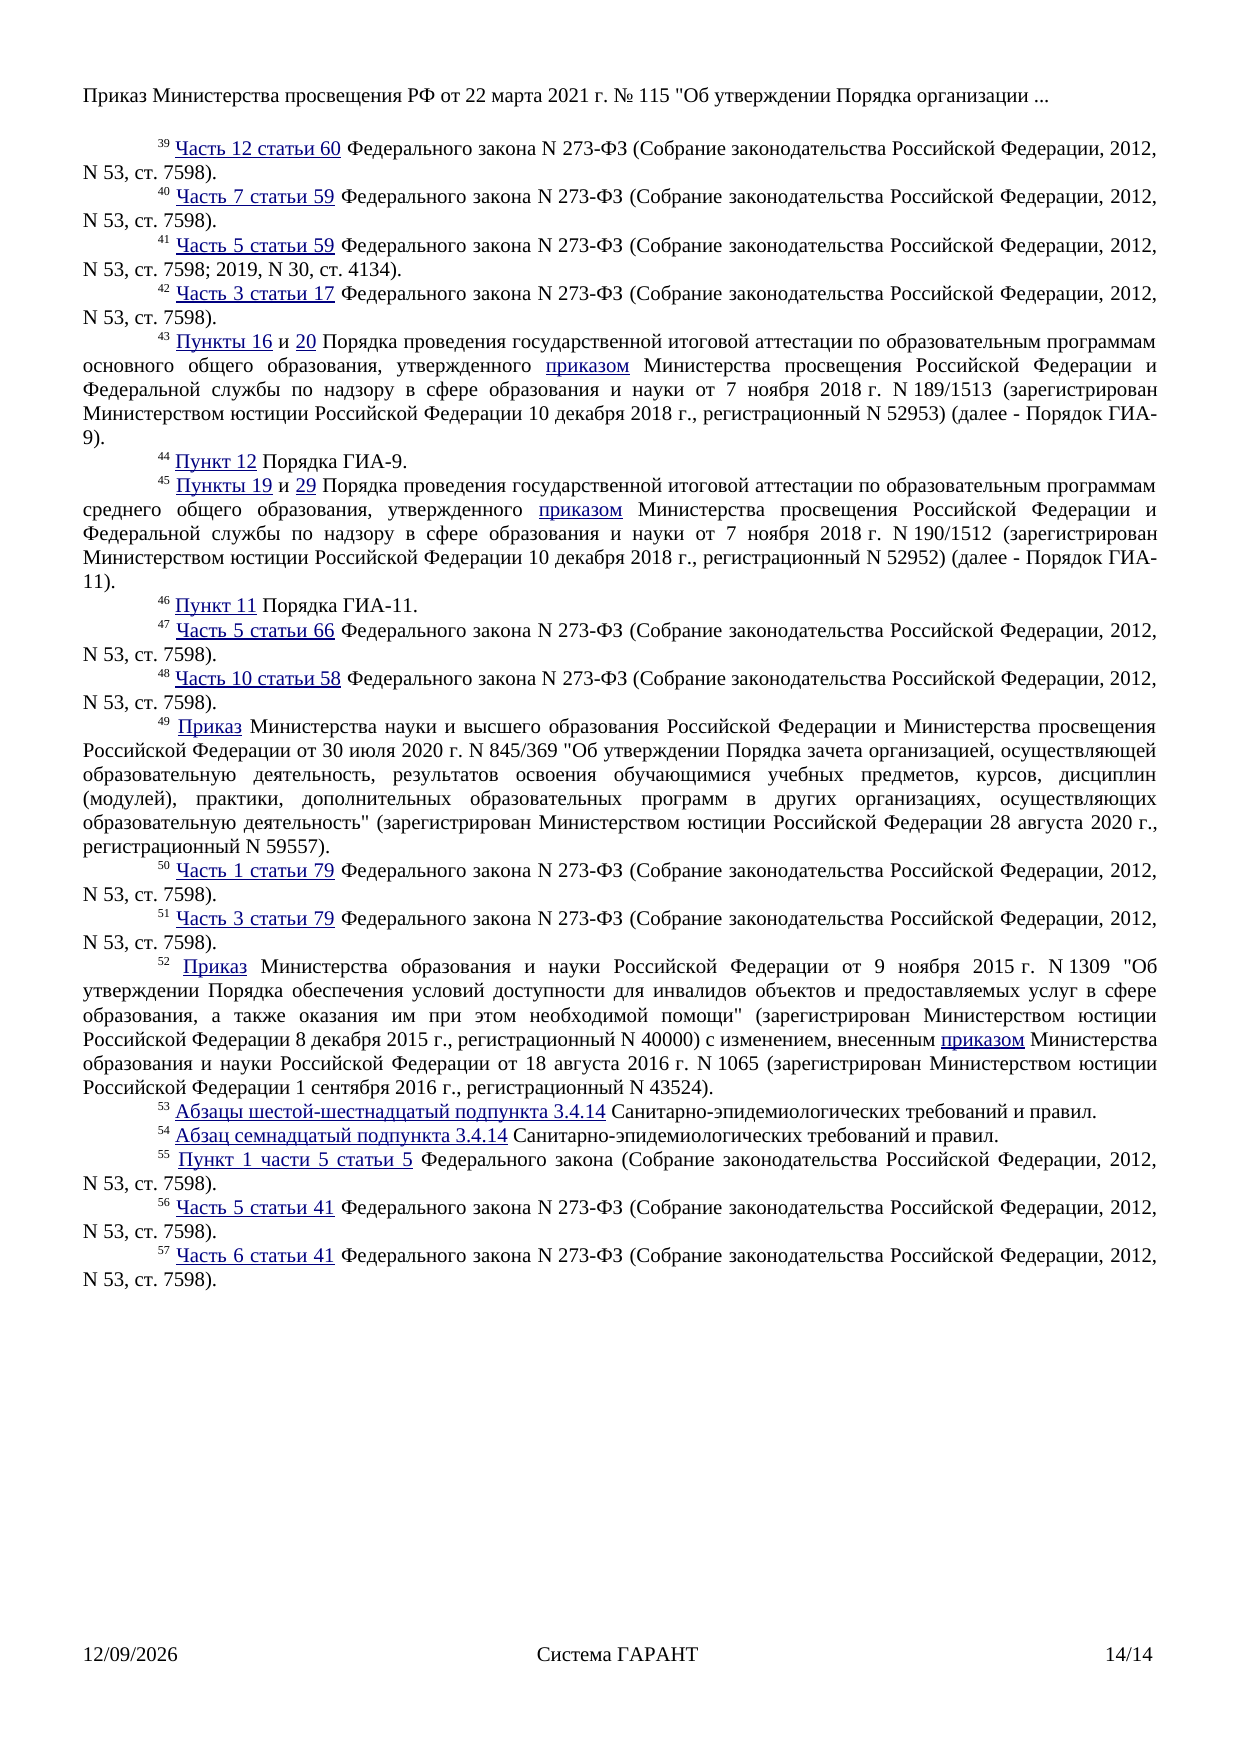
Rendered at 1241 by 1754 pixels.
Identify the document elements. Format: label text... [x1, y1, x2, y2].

text 48 Часть 10 статьи 58 Федерального закона N 273-ФЗ (Собрание законодательства Российской Федерации, 2012, N 53, ст. 7598). [83, 666, 1157, 714]
text 52 Приказ Министерства образования и науки Российской Федерации от 9 ноября 2015 г. N 1309 "Об утверждении Порядка обеспечения условий доступности для инвалидов объектов и предоставляемых услуг в сфере образования, а также оказания им при этом необходимой помощи" (зарегистрирован Министерством юстиции Российской Федерации 8 декабря 2015 г., регистрационный N 40000) с изменением, внесенным приказом Министерства образования и науки Российской Федерации от 18 августа 2016 г. N 1065 (зарегистрирован Министерством юстиции Российской Федерации 1 сентября 2016 г., регистрационный N 43524). [83, 954, 1157, 1099]
text 50 Часть 1 статьи 79 Федерального закона N 273-ФЗ (Собрание законодательства Российской Федерации, 2012, N 53, ст. 7598). [83, 858, 1157, 906]
text 45 Пункты 19 и 29 Порядка проведения государственной итоговой аттестации по образовательным программам среднего общего образования, утвержденного приказом Министерства просвещения Российской Федерации и Федеральной службы по надзору в сфере образования и науки от 7 ноября 2018 г. N 190/1512 (зарегистрирован Министерством юстиции Российской Федерации 10 декабря 2018 г., регистрационный N 52952) (далее - Порядок ГИА-11). [83, 473, 1157, 593]
text 42 Часть 3 статьи 17 Федерального закона N 273-ФЗ (Собрание законодательства Российской Федерации, 2012, N 53, ст. 7598). [83, 281, 1157, 329]
text 51 Часть 3 статьи 79 Федерального закона N 273-ФЗ (Собрание законодательства Российской Федерации, 2012, N 53, ст. 7598). [83, 906, 1157, 954]
text 44 Пункт 12 Порядка ГИА-9. [83, 449, 1157, 473]
text 47 Часть 5 статьи 66 Федерального закона N 273-ФЗ (Собрание законодательства Российской Федерации, 2012, N 53, ст. 7598). [83, 617, 1157, 666]
text 46 Пункт 11 Порядка ГИА-11. [83, 593, 1157, 617]
text 57 Часть 6 статьи 41 Федерального закона N 273-ФЗ (Собрание законодательства Российской Федерации, 2012, N 53, ст. 7598). [83, 1243, 1157, 1291]
text 41 Часть 5 статьи 59 Федерального закона N 273-ФЗ (Собрание законодательства Российской Федерации, 2012, N 53, ст. 7598; 2019, N 30, ст. 4134). [83, 232, 1157, 281]
text 40 Часть 7 статьи 59 Федерального закона N 273-ФЗ (Собрание законодательства Российской Федерации, 2012, N 53, ст. 7598). [83, 184, 1157, 232]
text 49 Приказ Министерства науки и высшего образования Российской Федерации и Министерства просвещения Российской Федерации от 30 июля 2020 г. N 845/369 "Об утверждении Порядка зачета организацией, осуществляющей образовательную деятельность, результатов освоения обучающимися учебных предметов, курсов, дисциплин (модулей), практики, дополнительных образовательных программ в других организациях, осуществляющих образовательную деятельность" (зарегистрирован Министерством юстиции Российской Федерации 28 августа 2020 г., регистрационный N 59557). [83, 714, 1157, 858]
text 43 Пункты 16 и 20 Порядка проведения государственной итоговой аттестации по образовательным программам основного общего образования, утвержденного приказом Министерства просвещения Российской Федерации и Федеральной службы по надзору в сфере образования и науки от 7 ноября 2018 г. N 189/1513 (зарегистрирован Министерством юстиции Российской Федерации 10 декабря 2018 г., регистрационный N 52953) (далее - Порядок ГИА-9). [83, 329, 1157, 449]
text 54 Абзац семнадцатый подпункта 3.4.14 Санитарно-эпидемиологических требований и правил. [83, 1123, 1157, 1147]
text 39 Часть 12 статьи 60 Федерального закона N 273-ФЗ (Собрание законодательства Российской Федерации, 2012, N 53, ст. 7598). [83, 136, 1157, 184]
text 53 Абзацы шестой-шестнадцатый подпункта 3.4.14 Санитарно-эпидемиологических требований и правил. [83, 1099, 1157, 1123]
text 55 Пункт 1 части 5 статьи 5 Федерального закона (Собрание законодательства Российской Федерации, 2012, N 53, ст. 7598). [83, 1147, 1157, 1195]
text 56 Часть 5 статьи 41 Федерального закона N 273-ФЗ (Собрание законодательства Российской Федерации, 2012, N 53, ст. 7598). [83, 1195, 1157, 1243]
